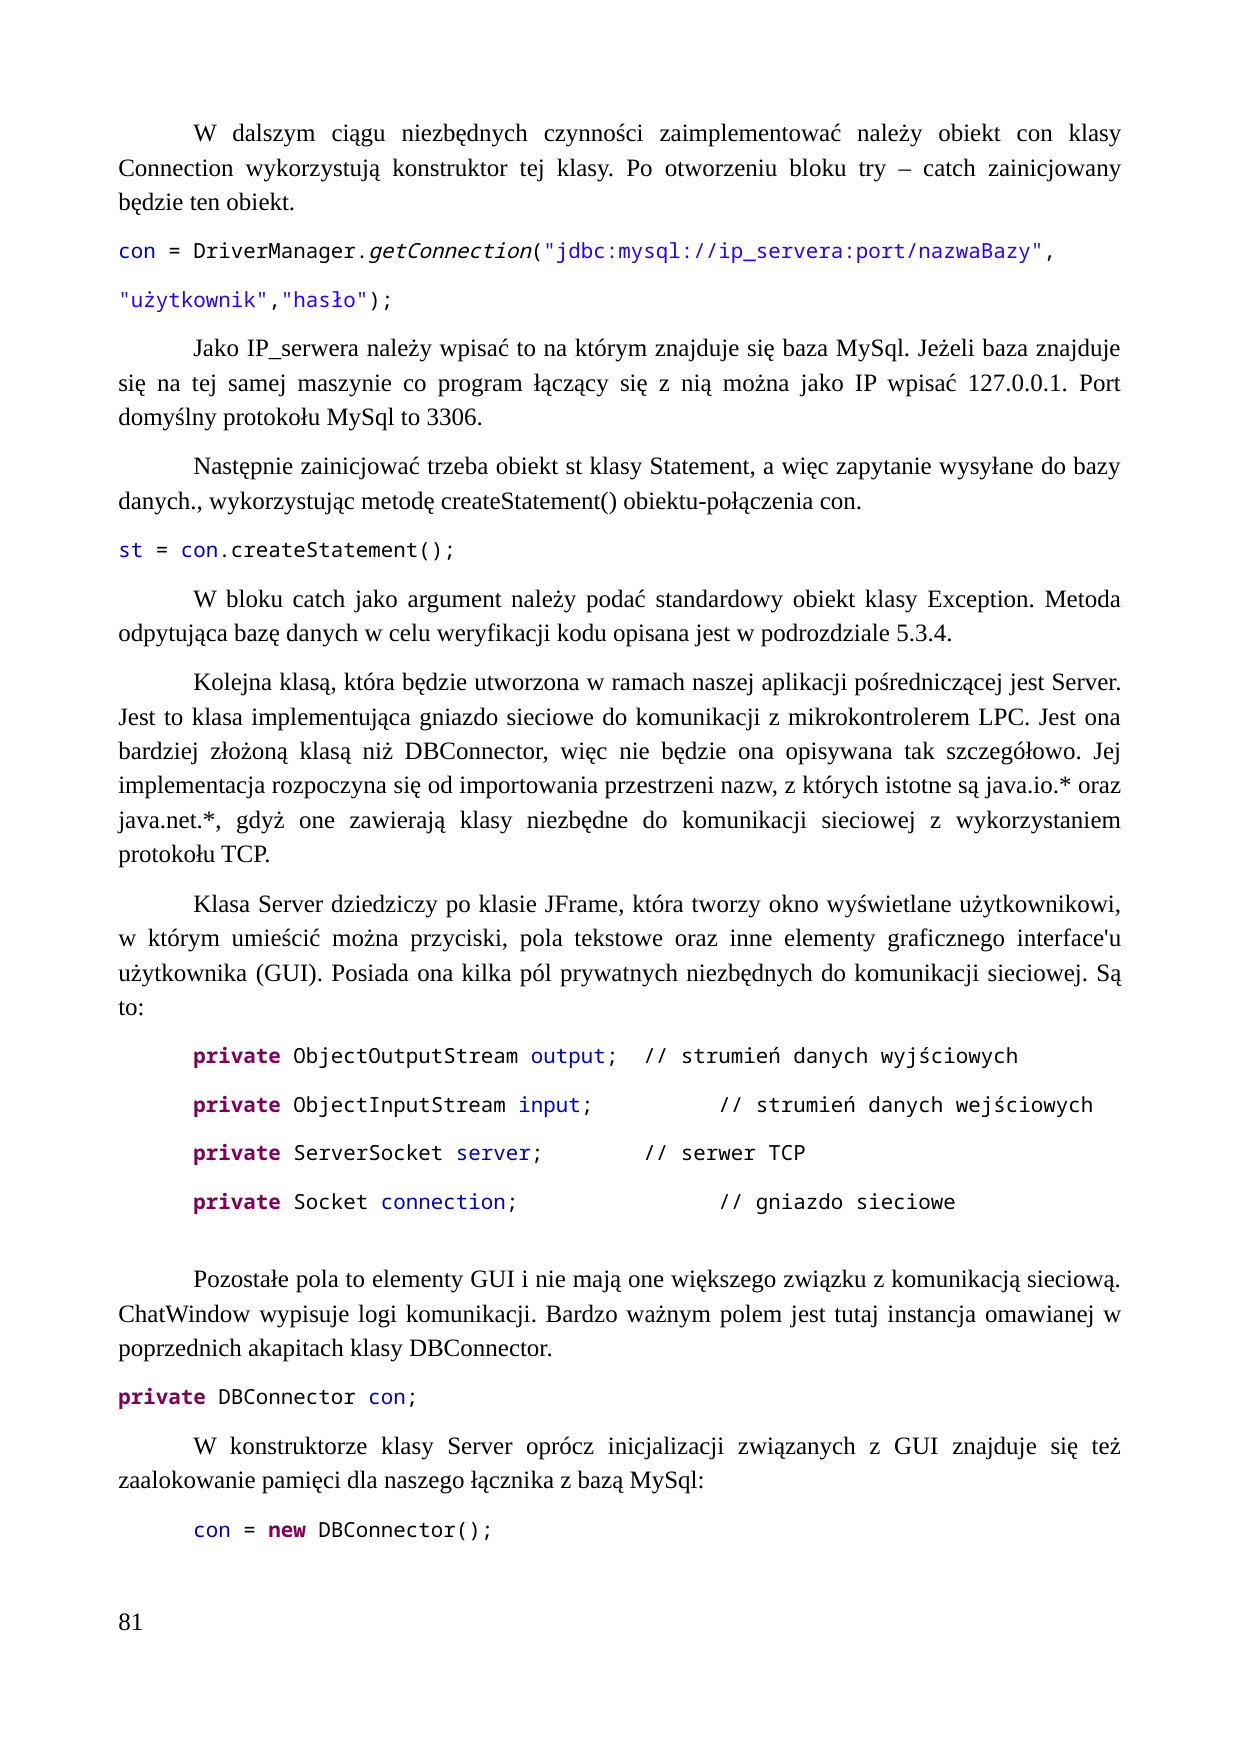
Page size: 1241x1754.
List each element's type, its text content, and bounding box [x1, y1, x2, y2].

text Kolejna klasą, która będzie utworzona w ramach naszej aplikacji pośredniczącej jest Server. Jest to klasa implementująca gniazdo sieciowe do komunikacji z mikrokontrolerem LPC. Jest ona bardziej złożoną klasą niż DBConnector, więc nie będzie ona opisywana tak szczegółowo. Jej implementacja rozpoczyna się od importowania przestrzeni nazw, z których istotne są java.io.* oraz java.net.*, gdyż one zawierają klasy niezbędne do komunikacji sieciowej z wykorzystaniem protokołu TCP. [118, 667, 1122, 868]
text Następnie zainicjować trzeba obiekt st klasy Statement, a więc zapytanie wysyłane do bazy danych., wykorzystując metodę createStatement() obiektu-połączenia con. [118, 451, 1122, 515]
text Klasa Server dziedziczy po klasie JFrame, która tworzy okno wyświetlane użytkownikowi, w którym umieścić można przyciski, pola tekstowe oraz inne elementy graficznego interface'u użytkownika (GUI). Posiada ona kilka pól prywatnych niezbędnych do komunikacji sieciowej. Są to: [118, 889, 1122, 1021]
text con = new DBConnector(); [118, 1514, 1122, 1544]
text st = con.createStatement(); [118, 535, 1122, 563]
text private ObjectOutputStream output; // strumień danych wyjściowych [118, 1041, 1122, 1069]
text Pozostałe pola to elementy GUI i nie mają one większego związku z komunikacją sieciową. ChatWindow wypisuje logi komunikacji. Bardzo ważnym polem jest tutaj instancja omawianej w poprzednich akapitach klasy DBConnector. [118, 1264, 1122, 1362]
text W konstruktorze klasy Server oprócz inicjalizacji związanych z GUI znajduje się też zaalokowanie pamięci dla naszego łącznika z bazą MySql: [118, 1431, 1122, 1494]
text Jako IP_serwera należy wpisać to na którym znajduje się baza MySql. Jeżeli baza znajduje się na tej samej maszynie co program łączący się z nią można jako IP wpisać 127.0.0.1. Port domyślny protokołu MySql to 3306. [118, 333, 1122, 431]
text private DBConnector con; [118, 1382, 1122, 1411]
text W bloku catch jako argument należy podać standardowy obiekt klasy Exception. Metoda odpytująca bazę danych w celu weryfikacji kodu opisana jest w podrozdziale 5.3.4. [118, 584, 1122, 647]
text private ServerSocket server; // serwer TCP [118, 1138, 1122, 1167]
text private ObjectInputStream input; // strumień danych wejściowych [118, 1090, 1122, 1118]
text "użytkownik","hasło"); [118, 285, 1122, 313]
text con = DriverManager.getConnection("jdbc:mysql://ip_servera:port/nazwaBazy", [118, 236, 1122, 264]
text W dalszym ciągu niezbędnych czynności zaimplementować należy obiekt con klasy Connection wykorzystują konstruktor tej klasy. Po otworzeniu bloku try – catch zainicjowany będzie ten obiekt. [118, 118, 1122, 216]
text private Socket connection; // gniazdo sieciowe [118, 1187, 1122, 1216]
